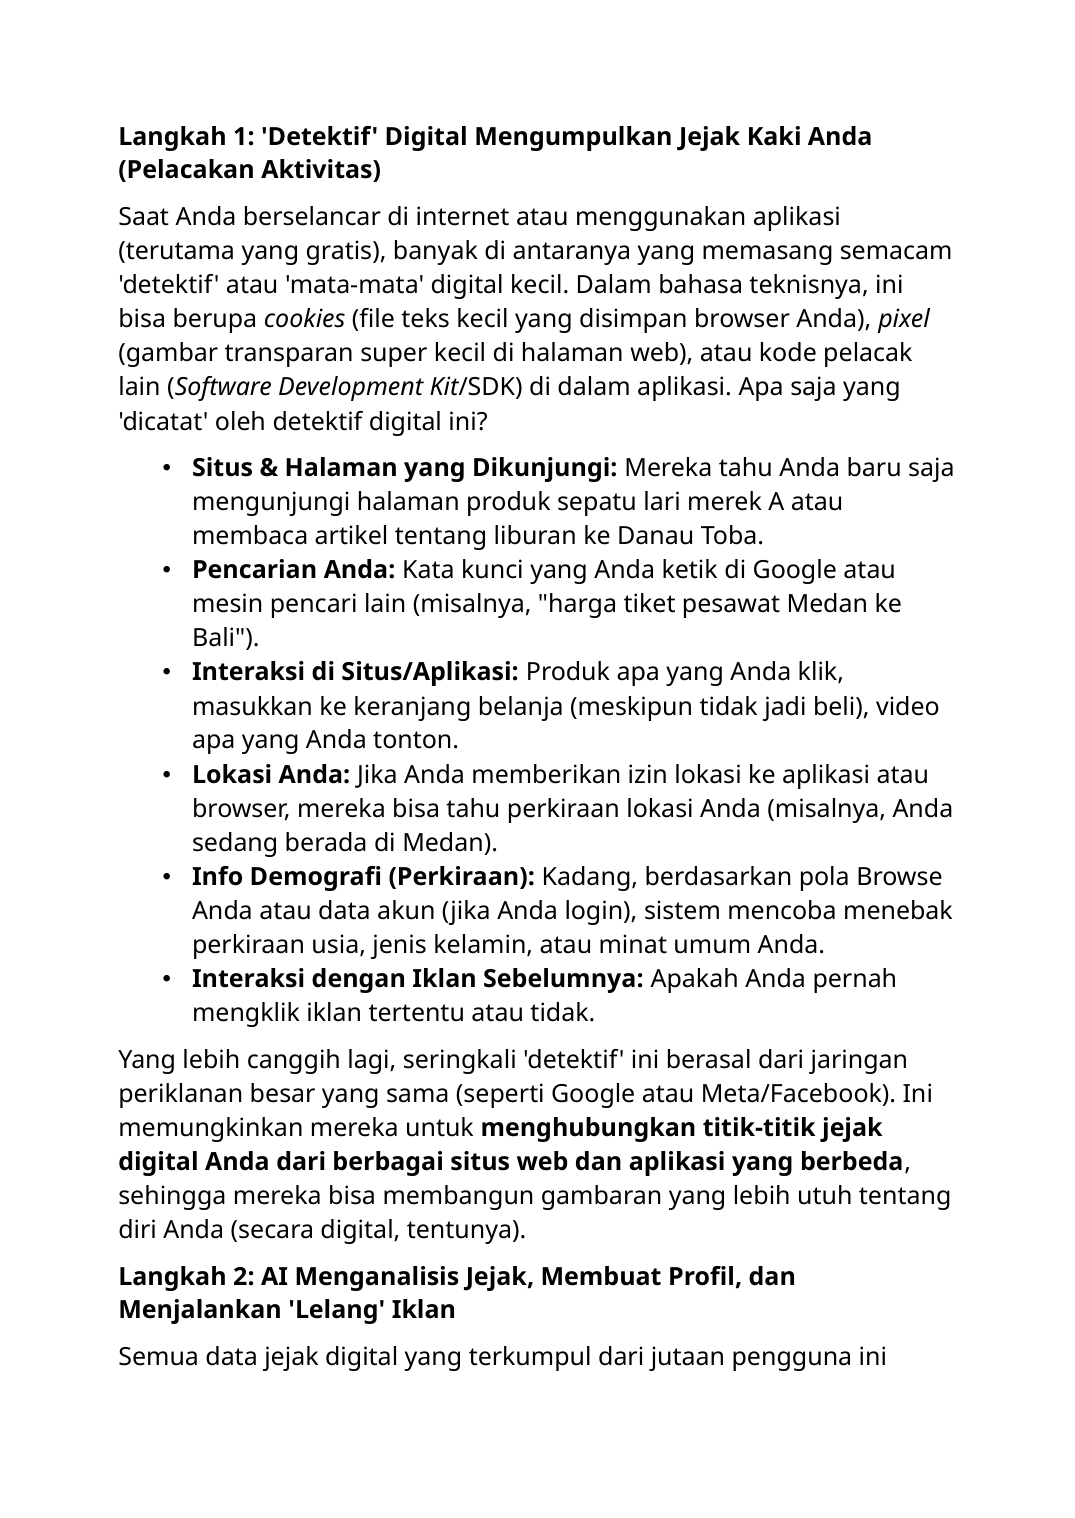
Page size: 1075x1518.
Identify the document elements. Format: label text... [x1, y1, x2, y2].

text Langkah 2: AI Menganalisis Jejak, Membuat Profil, dan Menjalankan 'Lelang' Iklan [118, 1258, 957, 1326]
text Semua data jejak digital yang terkumpul dari jutaan pengguna ini [118, 1339, 957, 1373]
text Langkah 1: 'Detektif' Digital Mengumpulkan Jejak Kaki Anda (Pelacakan Aktivitas) [118, 118, 957, 186]
list Pencarian Anda: Kata kunci yang Anda ketik di Google atau mesin pencari lain (misalnya, "harga tiket pesawat Medan ke Bali"). [162, 552, 957, 654]
text Yang lebih canggih lagi, seringkali 'detektif' ini berasal dari jaringan periklanan besar yang sama (seperti Google atau Meta/Facebook). Ini memungkinkan mereka untuk menghubungkan titik-titik jejak digital Anda dari berbagai situs web dan aplikasi yang berbeda, sehingga mereka bisa membangun gambaran yang lebih utuh tentang diri Anda (secara digital, tentunya). [118, 1041, 957, 1246]
list Info Demografi (Perkiraan): Kadang, berdasarkan pola Browse Anda atau data akun (jika Anda login), sistem mencoba menebak perkiraan usia, jenis kelamin, atau minat umum Anda. [162, 858, 957, 961]
list Situs & Halaman yang Dikunjungi: Mereka tahu Anda baru saja mengunjungi halaman produk sepatu lari merek A atau membaca artikel tentang liburan ke Danau Toba. [162, 450, 957, 552]
text Saat Anda berselancar di internet atau menggunakan aplikasi (terutama yang gratis), banyak di antaranya yang memasang semacam 'detektif' atau 'mata-mata' digital kecil. Dalam bahasa teknisnya, ini bisa berupa cookies (file teks kecil yang disimpan browser Anda), pixel (gambar transparan super kecil di halaman web), atau kode pelacak lain (Software Development Kit/SDK) di dalam aplikasi. Apa saja yang 'dicatat' oleh detektif digital ini? [118, 199, 957, 437]
list Lokasi Anda: Jika Anda memberikan izin lokasi ke aplikasi atau browser, mereka bisa tahu perkiraan lokasi Anda (misalnya, Anda sedang berada di Medan). [162, 756, 957, 858]
list Interaksi dengan Iklan Sebelumnya: Apakah Anda pernah mengklik iklan tertentu atau tidak. [162, 961, 957, 1029]
list Interaksi di Situs/Aplikasi: Produk apa yang Anda klik, masukkan ke keranjang belanja (meskipun tidak jadi beli), video apa yang Anda tonton. [162, 654, 957, 756]
